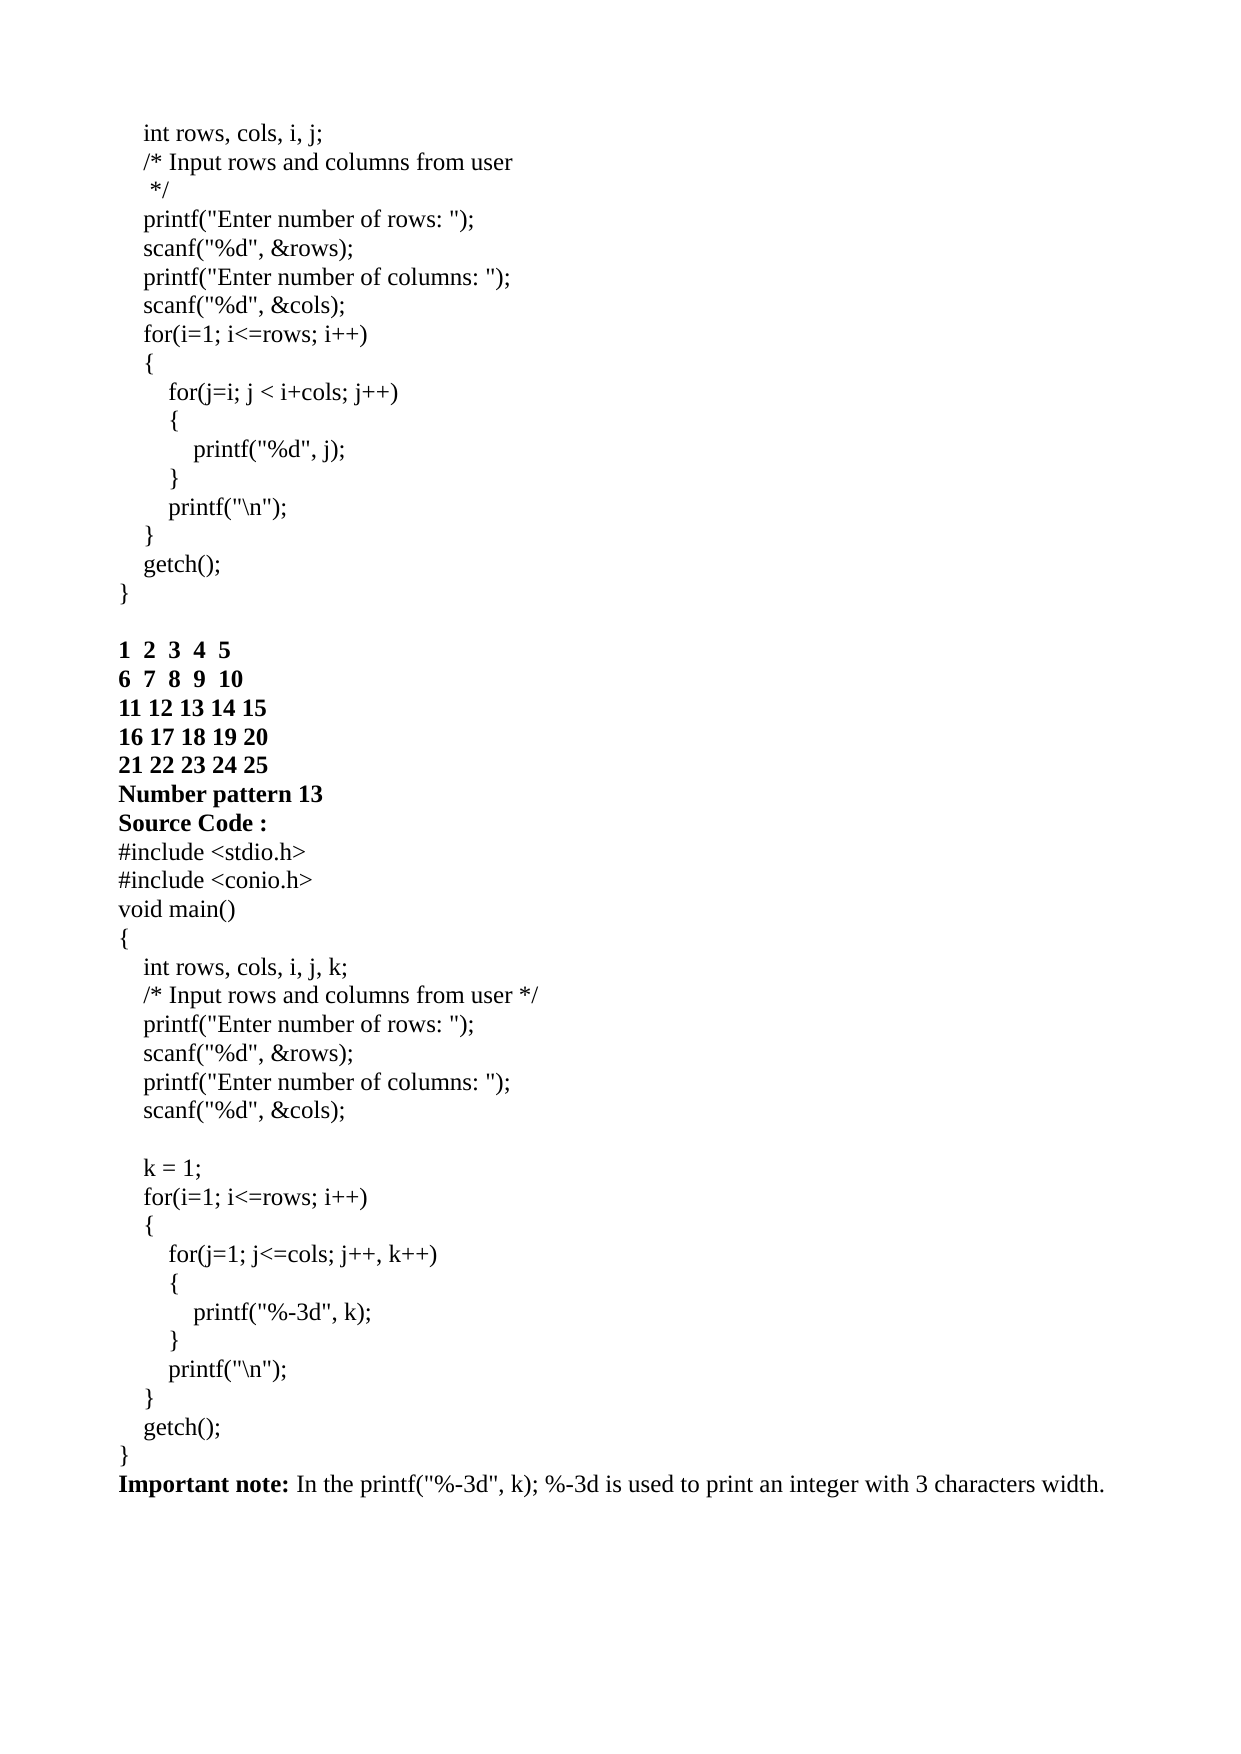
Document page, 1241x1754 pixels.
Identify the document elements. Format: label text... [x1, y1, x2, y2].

text scanf("%d", &rows); [118, 233, 1122, 262]
text printf("\n"); [118, 1354, 1122, 1383]
text } [118, 521, 1122, 549]
text scanf("%d", &cols); [118, 1096, 1122, 1124]
text printf("%d", j); [118, 434, 1122, 463]
text */ [118, 176, 1122, 204]
text k = 1; [118, 1153, 1122, 1182]
text } [118, 463, 1122, 492]
text printf("Enter number of columns: "); [118, 262, 1122, 291]
text { [118, 348, 1122, 377]
text { [118, 1268, 1122, 1297]
text printf("Enter number of columns: "); [118, 1067, 1122, 1096]
text { [118, 923, 1122, 952]
text #include <stdio.h> [118, 837, 1122, 866]
text void main() [118, 894, 1122, 923]
text 21 22 23 24 25 [118, 751, 1122, 779]
text } [118, 1326, 1122, 1354]
text #include <conio.h> [118, 866, 1122, 894]
text 6 7 8 9 10 [118, 664, 1122, 693]
text printf("%-3d", k); [118, 1297, 1122, 1326]
text getch(); [118, 1412, 1122, 1441]
text for(i=1; i<=rows; i++) [118, 319, 1122, 348]
text 16 17 18 19 20 [118, 722, 1122, 751]
text } [118, 1441, 1122, 1469]
text for(i=1; i<=rows; i++) [118, 1182, 1122, 1211]
text 11 12 13 14 15 [118, 693, 1122, 722]
text 1 2 3 4 5 [118, 636, 1122, 664]
text } [118, 1383, 1122, 1412]
text { [118, 1211, 1122, 1239]
text Important note: In the printf("%-3d", k); %-3d is used to print an integer with 3 characters width. [118, 1469, 1122, 1498]
text for(j=i; j < i+cols; j++) [118, 377, 1122, 406]
text printf("Enter number of rows: "); [118, 1009, 1122, 1038]
text /* Input rows and columns from user [118, 147, 1122, 176]
text Number pattern 13 [118, 779, 1122, 808]
text /* Input rows and columns from user */ [118, 981, 1122, 1009]
text getch(); [118, 549, 1122, 578]
text int rows, cols, i, j, k; [118, 952, 1122, 981]
text scanf("%d", &rows); [118, 1038, 1122, 1067]
text Source Code : [118, 808, 1122, 837]
text { [118, 406, 1122, 434]
text int rows, cols, i, j; [118, 118, 1122, 147]
text for(j=1; j<=cols; j++, k++) [118, 1239, 1122, 1268]
text } [118, 578, 1122, 607]
text printf("\n"); [118, 492, 1122, 521]
text printf("Enter number of rows: "); [118, 204, 1122, 233]
text scanf("%d", &cols); [118, 291, 1122, 319]
